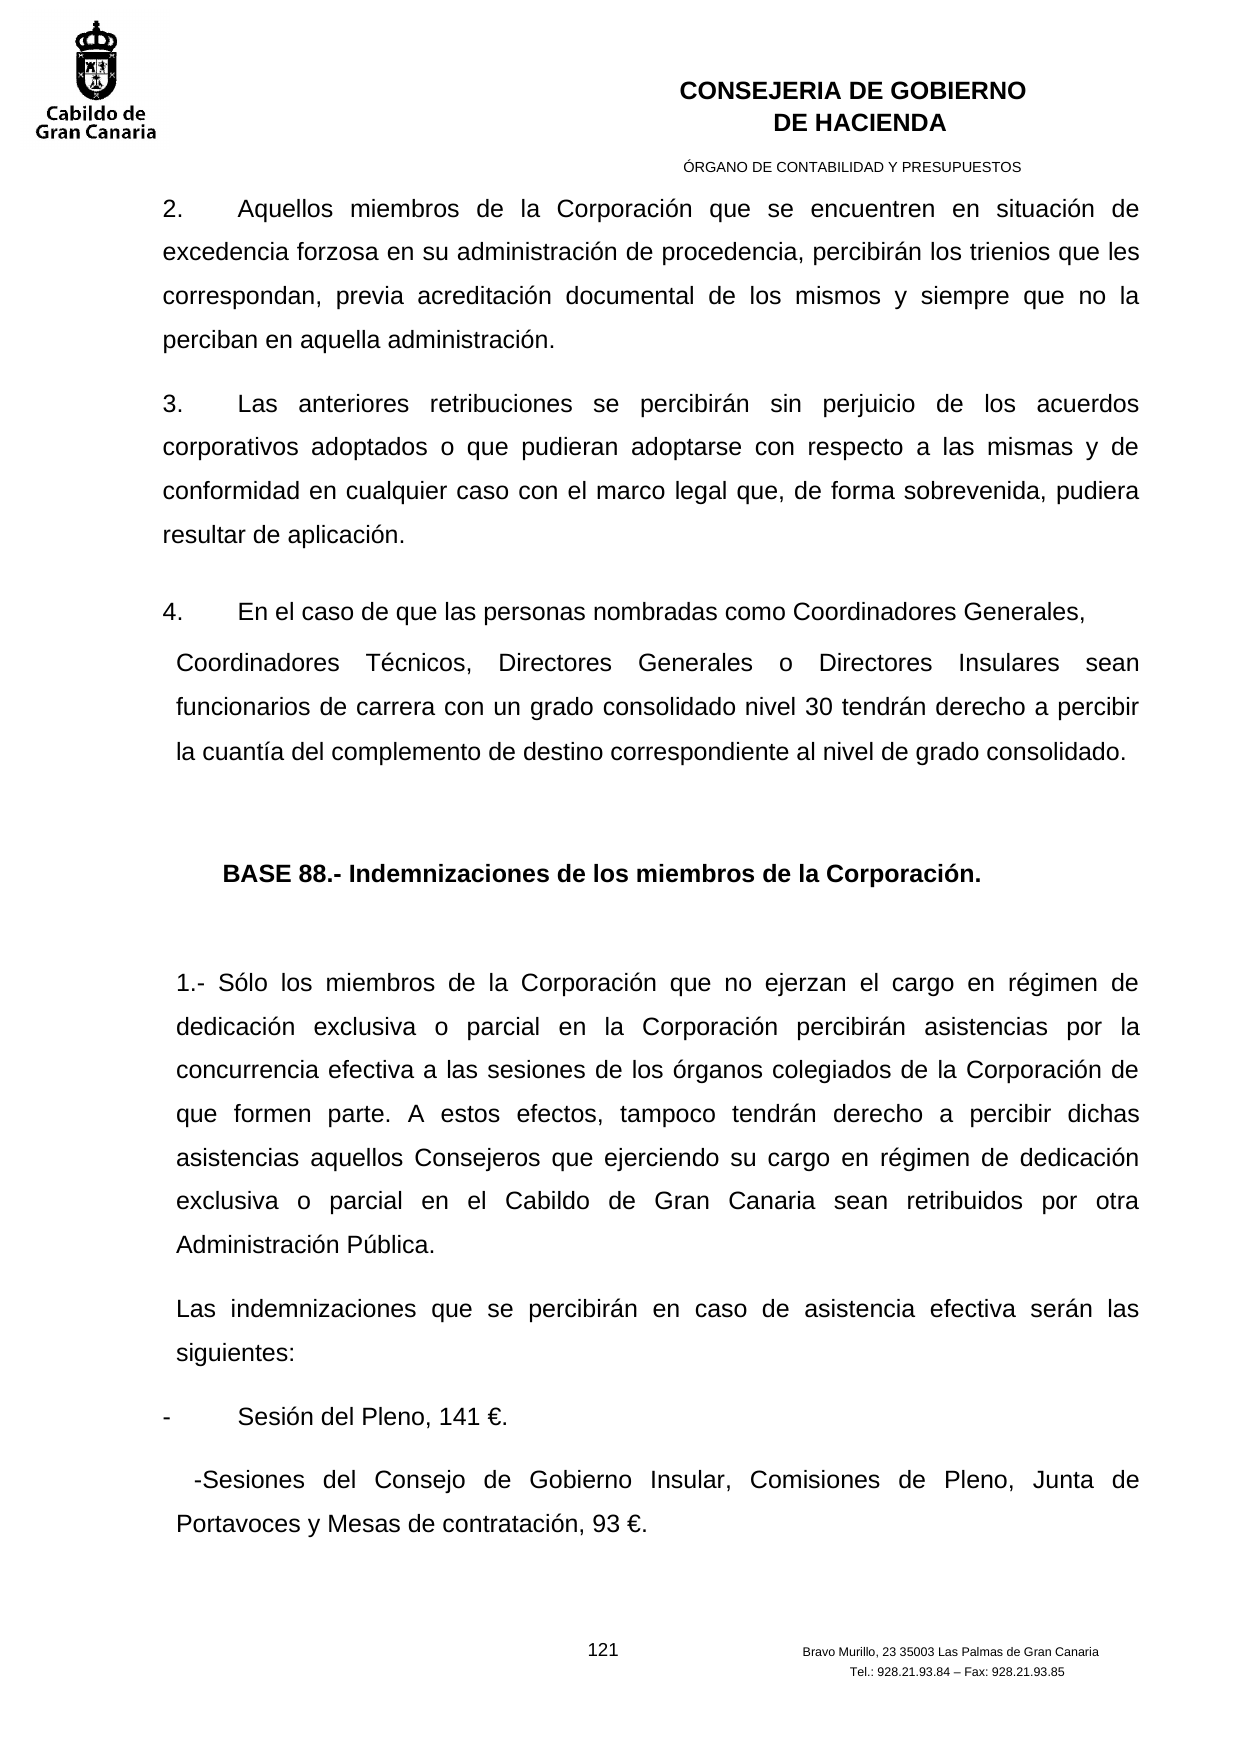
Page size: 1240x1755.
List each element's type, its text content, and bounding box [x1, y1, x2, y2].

list En el caso de que las personas nombradas como Coordinadores Generales, [162, 597, 1141, 626]
text 1.- Sólo los miembros de la Corporación que no ejerzan el cargo en régimen de dedicación exclusiva o parcial en la Corporación percibirán asistencias por la concurrencia efectiva a las sesiones de los órganos colegiados de la Corporación de que formen parte. A estos efectos, tampoco tendrán derecho a percibir dichas asistencias aquellos Consejeros que ejerciendo su cargo en régimen de dedicación exclusiva o parcial en el Cabildo de Gran Canaria sean retribuidos por otra Administración Pública. [176, 968, 1141, 1259]
list Las anteriores retribuciones se percibirán sin perjuicio de los acuerdos corporativos adoptados o que pudieran adoptarse con respecto a las mismas y de conformidad en cualquier caso con el marco legal que, de forma sobrevenida, pudiera resultar de aplicación. [162, 389, 1141, 548]
text -Sesiones del Consejo de Gobierno Insular, Comisiones de Pleno, Junta de Portavoces y Mesas de contratación, 93 €. [176, 1465, 1141, 1537]
list Sesión del Pleno, 141 €. [162, 1401, 1141, 1430]
subtitle BASE 88.- Indemnizaciones de los miembros de la Corporación. [222, 859, 1141, 888]
text Las indemnizaciones que se percibirán en caso de asistencia efectiva serán las siguientes: [176, 1294, 1141, 1366]
list Aquellos miembros de la Corporación que se encuentren en situación de excedencia forzosa en su administración de procedencia, percibirán los trienios que les correspondan, previa acreditación documental de los mismos y siempre que no la perciban en aquella administración. [162, 194, 1141, 353]
text Coordinadores Técnicos, Directores Generales o Directores Insulares sean funcionarios de carrera con un grado consolidado nivel 30 tendrán derecho a percibir la cuantía del complemento de destino correspondiente al nivel de grado consolidado. [176, 648, 1141, 767]
